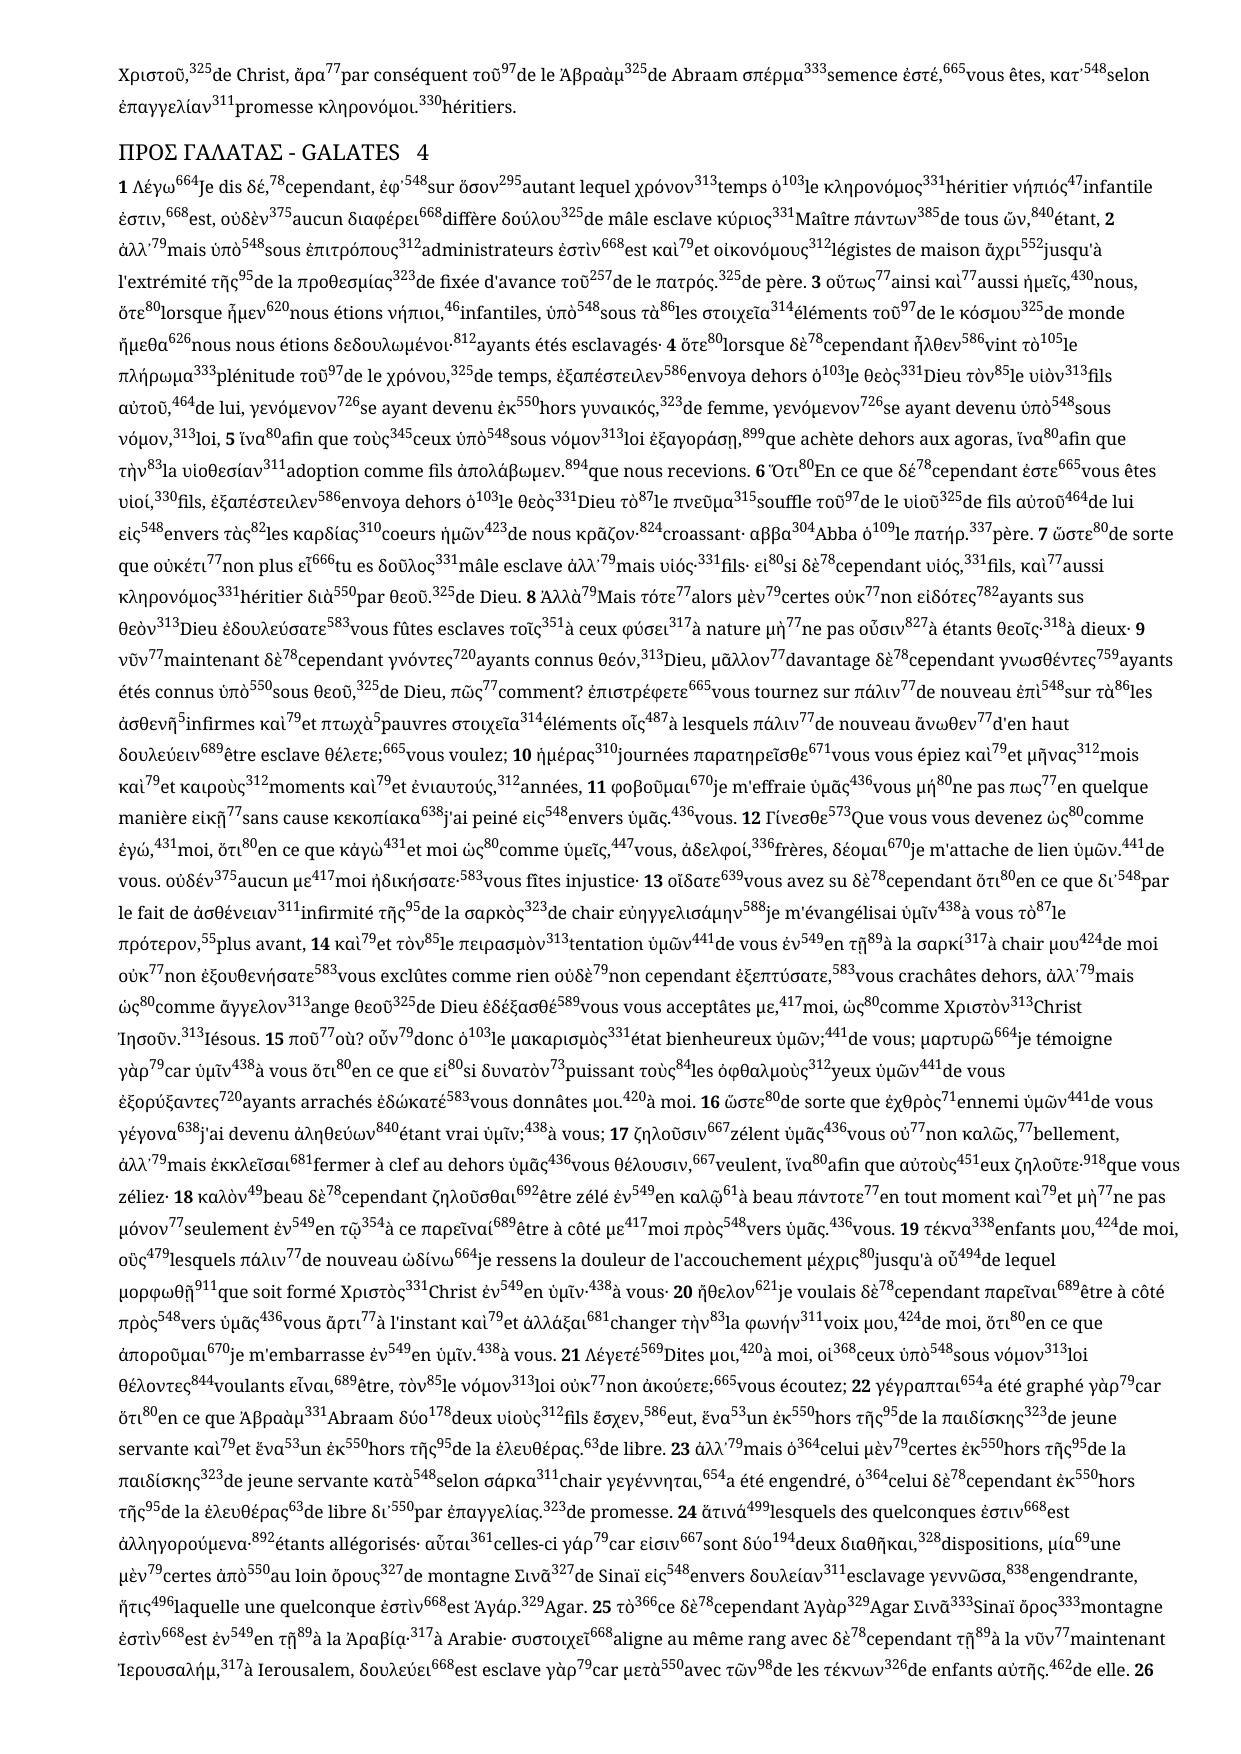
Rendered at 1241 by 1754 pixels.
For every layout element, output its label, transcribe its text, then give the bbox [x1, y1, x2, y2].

text 1 Λέγω664Je dis δέ,78cependant, ἐφ᾽548sur ὅσον295autant lequel χρόνον313temps ὁ103le κληρονόμος331héritier νήπιός47infantile ἐστιν,668est, οὐδὲν375aucun διαφέρει668diffère δούλου325de mâle esclave κύριος331Maître πάντων385de tous ὤν,840étant, 2 ἀλλ᾽79mais ὑπὸ548sous ἐπιτρόπους312administrateurs ἐστὶν668est καὶ79et οἰκονόμους312légistes de maison ἄχρι552jusqu'à l'extrémité τῆς95de la προθεσμίας323de fixée d'avance τοῦ257de le πατρός.325de père. 3 οὕτως77ainsi καὶ77aussi ἡμεῖς,430nous, ὅτε80lorsque ἦμεν620nous étions νήπιοι,46infantiles, ὑπὸ548sous τὰ86les στοιχεῖα314éléments τοῦ97de le κόσμου325de monde ἤμεθα626nous nous étions δεδουλωμένοι·812ayants étés esclavagés· 4 ὅτε80lorsque δὲ78cependant ἦλθεν586vint τὸ105le πλήρωμα333plénitude τοῦ97de le χρόνου,325de temps, ἐξαπέστειλεν586envoya dehors ὁ103le θεὸς331Dieu τὸν85le υἱὸν313fils αὐτοῦ,464de lui, γενόμενον726se ayant devenu ἐκ550hors γυναικός,323de femme, γενόμενον726se ayant devenu ὑπὸ548sous νόμον,313loi, 5 ἵνα80afin que τοὺς345ceux ὑπὸ548sous νόμον313loi ἐξαγοράσῃ,899que achète dehors aux agoras, ἵνα80afin que τὴν83la υἱοθεσίαν311adoption comme fils ἀπολάβωμεν.894que nous recevions. 6 Ὅτι80En ce que δέ78cependant ἐστε665vous êtes υἱοί,330fils, ἐξαπέστειλεν586envoya dehors ὁ103le θεὸς331Dieu τὸ87le πνεῦμα315souffle τοῦ97de le υἱοῦ325de fils αὐτοῦ464de lui εἰς548envers τὰς82les καρδίας310coeurs ἡμῶν423de nous κρᾶζον·824croassant· αββα304Abba ὁ109le πατήρ.337père. 7 ὥστε80de sorte que οὐκέτι77non plus εἶ666tu es δοῦλος331mâle esclave ἀλλ᾽79mais υἱός·331fils· εἰ80si δὲ78cependant υἱός,331fils, καὶ77aussi κληρονόμος331héritier διὰ550par θεοῦ.325de Dieu. 8 Ἀλλὰ79Mais τότε77alors μὲν79certes οὐκ77non εἰδότες782ayants sus θεὸν313Dieu ἐδουλεύσατε583vous fûtes esclaves τοῖς351à ceux φύσει317à nature μὴ77ne pas οὖσιν827à étants θεοῖς·318à dieux· 9 νῦν77maintenant δὲ78cependant γνόντες720ayants connus θεόν,313Dieu, μᾶλλον77davantage δὲ78cependant γνωσθέντες759ayants étés connus ὑπὸ550sous θεοῦ,325de Dieu, πῶς77comment? ἐπιστρέφετε665vous tournez sur πάλιν77de nouveau ἐπὶ548sur τὰ86les ἀσθενῆ5infirmes καὶ79et πτωχὰ5pauvres στοιχεῖα314éléments οἷς487à lesquels πάλιν77de nouveau ἄνωθεν77d'en haut δουλεύειν689être esclave θέλετε;665vous voulez; 10 ἡμέρας310journées παρατηρεῖσθε671vous vous épiez καὶ79et μῆνας312mois καὶ79et καιροὺς312moments καὶ79et ἐνιαυτούς,312années, 11 φοβοῦμαι670je m'effraie ὑμᾶς436vous μή80ne pas πως77en quelque manière εἰκῇ77sans cause κεκοπίακα638j'ai peiné εἰς548envers ὑμᾶς.436vous. 12 Γίνεσθε573Que vous vous devenez ὡς80comme ἐγώ,431moi, ὅτι80en ce que κἀγὼ431et moi ὡς80comme ὑμεῖς,447vous, ἀδελφοί,336frères, δέομαι670je m'attache de lien ὑμῶν.441de vous. οὐδέν375aucun με417moi ἠδικήσατε·583vous fîtes injustice· 13 οἴδατε639vous avez su δὲ78cependant ὅτι80en ce que δι᾽548par le fait de ἀσθένειαν311infirmité τῆς95de la σαρκὸς323de chair εὐηγγελισάμην588je m'évangélisai ὑμῖν438à vous τὸ87le πρότερον,55plus avant, 14 καὶ79et τὸν85le πειρασμὸν313tentation ὑμῶν441de vous ἐν549en τῇ89à la σαρκί317à chair μου424de moi οὐκ77non ἐξουθενήσατε583vous exclûtes comme rien οὐδὲ79non cependant ἐξεπτύσατε,583vous crachâtes dehors, ἀλλ᾽79mais ὡς80comme ἄγγελον313ange θεοῦ325de Dieu ἐδέξασθέ589vous vous acceptâtes με,417moi, ὡς80comme Χριστὸν313Christ Ἰησοῦν.313Iésous. 15 ποῦ77où? οὖν79donc ὁ103le μακαρισμὸς331état bienheureux ὑμῶν;441de vous; μαρτυρῶ664je témoigne γὰρ79car ὑμῖν438à vous ὅτι80en ce que εἰ80si δυνατὸν73puissant τοὺς84les ὀφθαλμοὺς312yeux ὑμῶν441de vous ἐξορύξαντες720ayants arrachés ἐδώκατέ583vous donnâtes μοι.420à moi. 16 ὥστε80de sorte que ἐχθρὸς71ennemi ὑμῶν441de vous γέγονα638j'ai devenu ἀληθεύων840étant vrai ὑμῖν;438à vous; 17 ζηλοῦσιν667zélent ὑμᾶς436vous οὐ77non καλῶς,77bellement, ἀλλ᾽79mais ἐκκλεῖσαι681fermer à clef au dehors ὑμᾶς436vous θέλουσιν,667veulent, ἵνα80afin que αὐτοὺς451eux ζηλοῦτε·918que vous zéliez· 18 καλὸν49beau δὲ78cependant ζηλοῦσθαι692être zélé ἐν549en καλῷ61à beau πάντοτε77en tout moment καὶ79et μὴ77ne pas μόνον77seulement ἐν549en τῷ354à ce παρεῖναί689être à côté με417moi πρὸς548vers ὑμᾶς.436vous. 19 τέκνα338enfants μου,424de moi, οὓς479lesquels πάλιν77de nouveau ὠδίνω664je ressens la douleur de l'accouchement μέχρις80jusqu'à οὗ494de lequel μορφωθῇ911que soit formé Χριστὸς331Christ ἐν549en ὑμῖν·438à vous· 20 ἤθελον621je voulais δὲ78cependant παρεῖναι689être à côté πρὸς548vers ὑμᾶς436vous ἄρτι77à l'instant καὶ79et ἀλλάξαι681changer τὴν83la φωνήν311voix μου,424de moi, ὅτι80en ce que ἀποροῦμαι670je m'embarrasse ἐν549en ὑμῖν.438à vous. 21 Λέγετέ569Dites μοι,420à moi, οἱ368ceux ὑπὸ548sous νόμον313loi θέλοντες844voulants εἶναι,689être, τὸν85le νόμον313loi οὐκ77non ἀκούετε;665vous écoutez; 22 γέγραπται654a été graphé γὰρ79car ὅτι80en ce que Ἀβραὰμ331Abraam δύο178deux υἱοὺς312fils ἔσχεν,586eut, ἕνα53un ἐκ550hors τῆς95de la παιδίσκης323de jeune servante καὶ79et ἕνα53un ἐκ550hors τῆς95de la ἐλευθέρας.63de libre. 23 ἀλλ᾽79mais ὁ364celui μὲν79certes ἐκ550hors τῆς95de la παιδίσκης323de jeune servante κατὰ548selon σάρκα311chair γεγέννηται,654a été engendré, ὁ364celui δὲ78cependant ἐκ550hors τῆς95de la ἐλευθέρας63de libre δι᾽550par ἐπαγγελίας.323de promesse. 24 ἅτινά499lesquels des quelconques ἐστιν668est ἀλληγορούμενα·892étants allégorisés· αὗται361celles-ci γάρ79car εἰσιν667sont δύο194deux διαθῆκαι,328dispositions, μία69une μὲν79certes ἀπὸ550au loin ὄρους327de montagne Σινᾶ327de Sinaï εἰς548envers δουλείαν311esclavage γεννῶσα,838engendrante, ἥτις496laquelle une quelconque ἐστὶν668est Ἁγάρ.329Agar. 25 τὸ366ce δὲ78cependant Ἁγὰρ329Agar Σινᾶ333Sinaï ὄρος333montagne ἐστὶν668est ἐν549en τῇ89à la Ἀραβίᾳ·317à Arabie· συστοιχεῖ668aligne au même rang avec δὲ78cependant τῇ89à la νῦν77maintenant Ἰερουσαλήμ,317à Ierousalem, δουλεύει668est esclave γὰρ79car μετὰ550avec τῶν98de les τέκνων326de enfants αὐτῆς.462de elle. 26 ἡ362celle δὲ78cependant ἄνω77en haut Ἰερουσαλὴμ329Ierousalem ἐλευθέρα45libre ἐστίν,668est, ἥτις496laquelle une quelconque ἐστὶν668est μήτηρ329mère ἡμῶν·423de nous· 27 γέγραπται654a été graphé γάρ·79car· εὐφράνθητι,563sois réjoui, στεῖρα74stérile ἡ367celle οὐ77non τίκτουσα,843enfantante, ῥῆξον554fracasse καὶ79et βόησον,554beugle, ἡ367celle οὐκ77non ὠδίνουσα·843ressentante la douleur de l'accouchement· ὅτι80en ce que πολλὰ391nombreux τὰ104les τέκνα332enfants τῆς95de la ἐρήμου63de déserte μᾶλλον77davantage ἢ79ou τῆς356de celle ἐχούσης832de ayante τὸν85le ἄνδρα.313homme. 28 Ὑμεῖς447Vous δέ,78cependant, ἀδελφοί,336frères, κατὰ548selon Ἰσαὰκ313Isaak ἐπαγγελίας323de promesse τέκνα332enfants ἐστέ.665vous êtes. 29 ἀλλ᾽79mais ὥσπερ80comme certes τότε77alors ὁ364celui κατὰ548selon σάρκα311chair γεννηθεὶς760ayant été engendré ἐδίωκεν625poursuivait τὸν346celui κατὰ548selon πνεῦμα,315souffle, οὕτως77ainsi καὶ77aussi νῦν.77maintenant. 30 ἀλλὰ79mais τί399quel λέγει668dit ἡ101la γραφή;329graphe; ἔκβαλε554éjecte τὴν83la παιδίσκην311jeune servante καὶ79et τὸν85le υἱὸν313fils αὐτῆς·462de elle· οὐ77non γὰρ79car μὴ77ne pas κληρονομήσει606héritera ὁ103le υἱὸς331fils τῆς95de la παιδίσκης323de jeune servante μετὰ550avec τοῦ97de le υἱοῦ325de fils τῆς95de la ἐλευθέρας.63de libre. 31 διό,79c'est pourquoi, ἀδελφοί,336frères, οὐκ77non ἐσμὲν663nous sommes παιδίσκης323de jeune servante τέκνα332enfants ἀλλὰ79mais τῆς95de la ἐλευθέρας.63de libre. [118, 171, 1181, 1682]
text ΠΡΟΣ ΓΑΛΑΤΑΣ - GALATES 4 [118, 137, 1181, 167]
